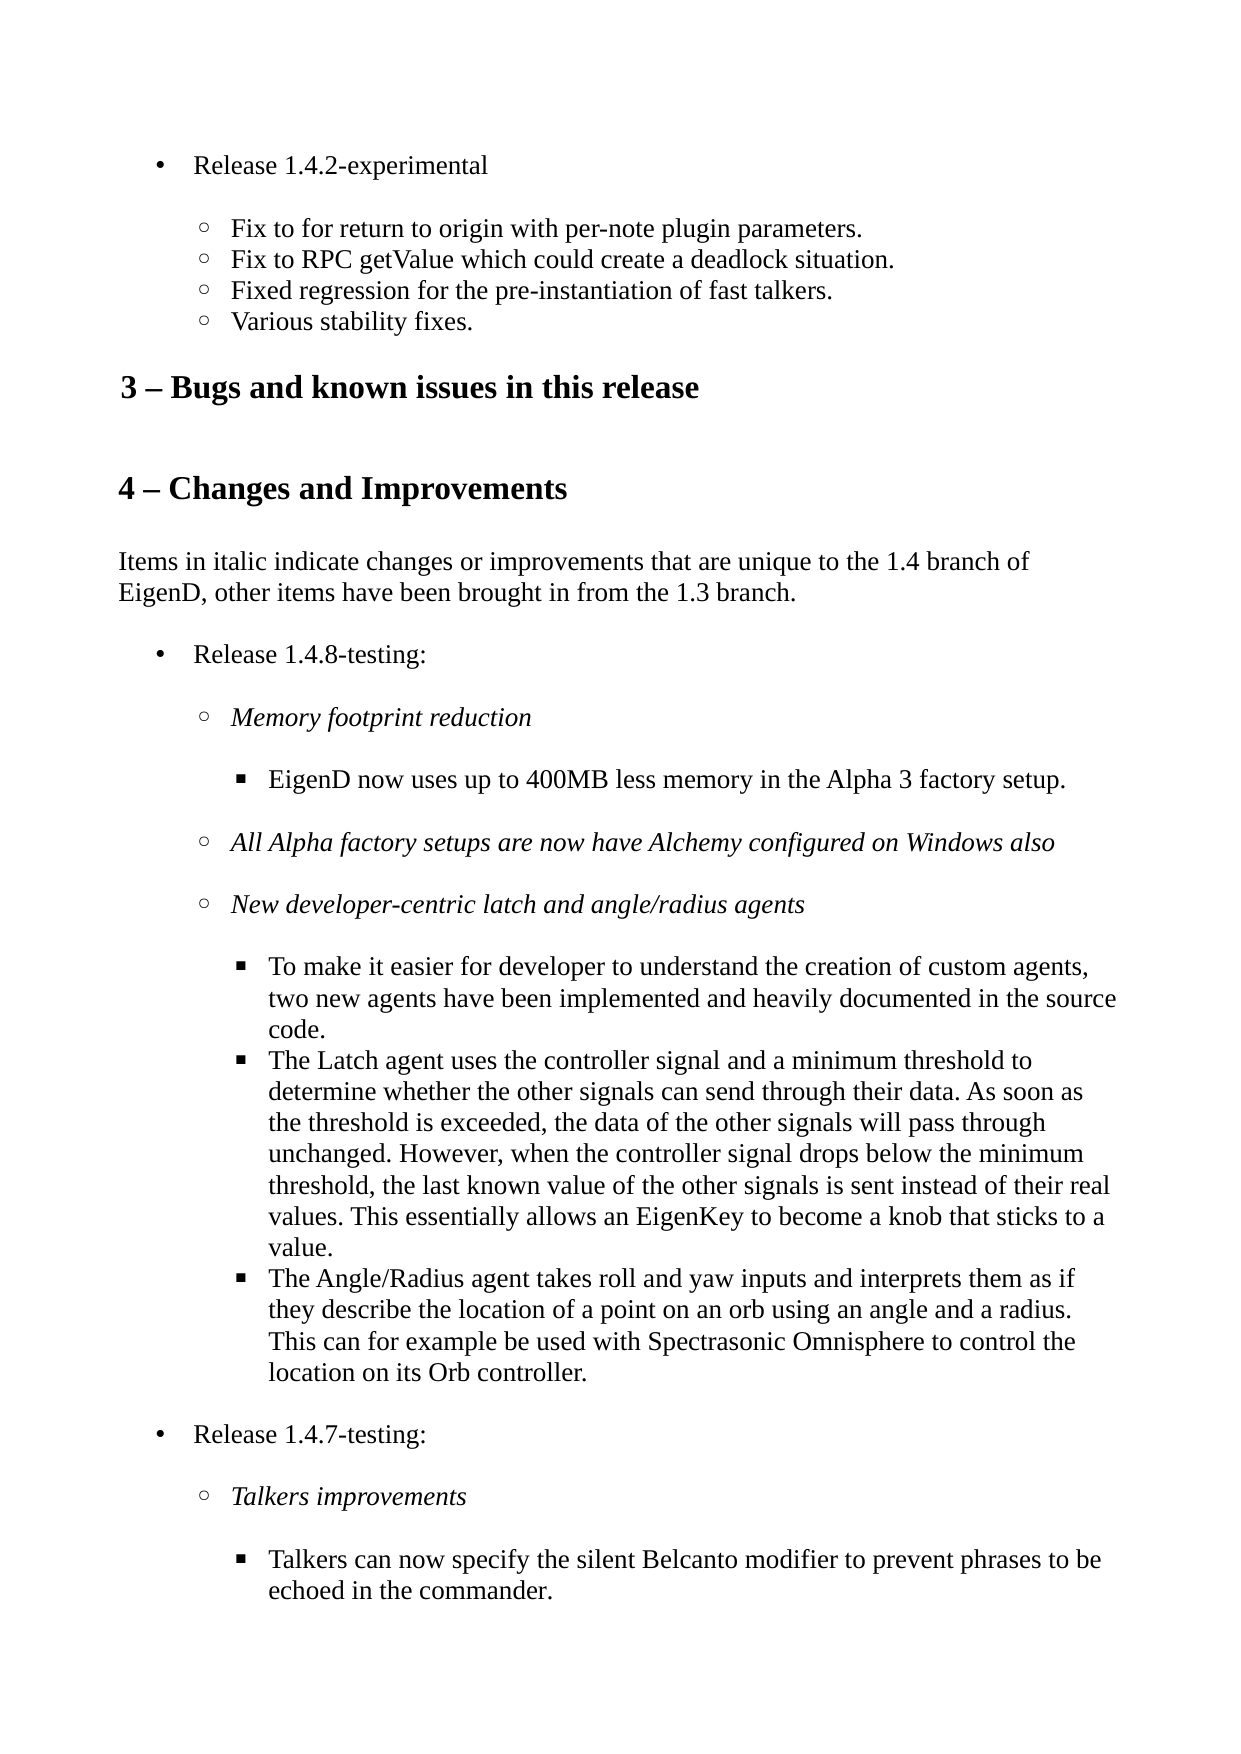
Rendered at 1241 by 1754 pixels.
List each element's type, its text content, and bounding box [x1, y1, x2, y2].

list Release 1.4.8-testing: [156, 638, 1122, 701]
text 4 – Changes and Improvements [118, 468, 1122, 507]
list The Angle/Radius agent takes roll and yaw inputs and interprets them as if they describe the location of a point on an orb using an angle and a radius. This can for example be used with Spectrasonic Omnisphere to control the location on its Orb controller. [231, 1262, 1122, 1387]
list All Alpha factory setups are now have Alchemy configured on Windows also [193, 826, 1122, 857]
list The Latch agent uses the controller signal and a minimum threshold to determine whether the other signals can send through their data. As soon as the threshold is exceeded, the data of the other signals will pass through unchanged. However, when the controller signal drops below the minimum threshold, the last known value of the other signals is sent instead of their real values. This essentially allows an EigenKey to become a knob that sticks to a value. [231, 1044, 1122, 1262]
list Fixed regression for the pre-instantiation of fast talkers. [193, 274, 1122, 305]
list Various stability fixes. [193, 305, 1122, 337]
list Memory footprint reduction [193, 701, 1122, 732]
list Talkers improvements [193, 1480, 1122, 1512]
list Release 1.4.2-experimental [156, 149, 1122, 212]
list [193, 118, 1122, 149]
text Items in italic indicate changes or improvements that are unique to the 1.4 branch of EigenD, other items have been brought in from the 1.3 branch. [118, 545, 1122, 607]
list To make it easier for developer to understand the creation of custom agents, two new agents have been implemented and heavily documented in the source code. [231, 951, 1122, 1044]
list Fix to RPC getValue which could create a deadlock situation. [193, 243, 1122, 274]
list Release 1.4.7-testing: [156, 1418, 1122, 1449]
list New developer-centric latch and angle/radius agents [193, 888, 1122, 919]
list Talkers can now specify the silent Belcanto modifier to prevent phrases to be echoed in the commander. [231, 1543, 1122, 1605]
list 3 – Bugs and known issues in this release [83, 368, 1122, 406]
list Fix to for return to origin with per-note plugin parameters. [193, 212, 1122, 243]
list EigenD now uses up to 400MB less memory in the Alpha 3 factory setup. [231, 763, 1122, 794]
